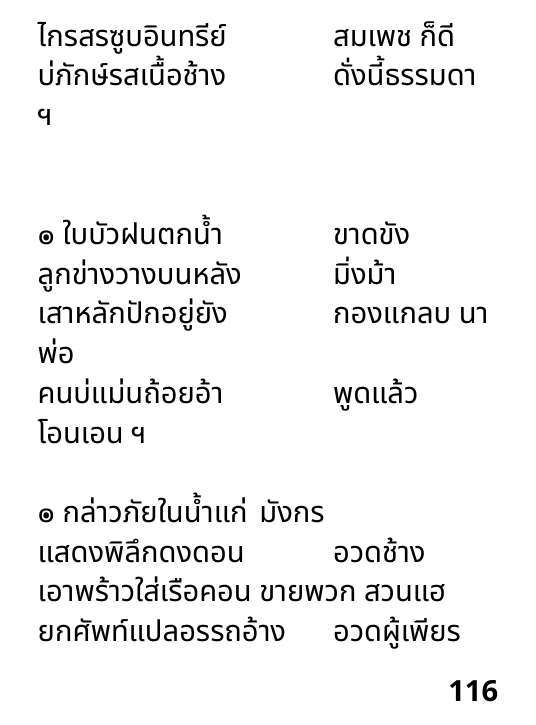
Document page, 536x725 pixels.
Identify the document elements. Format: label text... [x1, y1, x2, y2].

text ลูกข่างวางบนหลัง มิ่งม้า [37, 253, 498, 293]
text ยกศัพท์แปลอรรถอ้าง อวดผู้เพียร [37, 610, 498, 650]
text บ่ภักษ์รสเนื้อช้าง ดั่งนี้ธรรมดา ฯ [37, 55, 498, 134]
text คนบ่แม่นถ้อยอ้า พูดแล้วโอนเอน ฯ [37, 372, 498, 452]
text เสาหลักปักอยู่ยัง กองแกลบ นาพ่อ [37, 293, 498, 372]
text เอาพร้าวใส่เรือคอน ขายพวก สวนแฮ [37, 571, 498, 610]
text ๏ ใบบัวฝนตกน้ำ ขาดขัง [37, 213, 498, 253]
text ไกรสรซูบอินทรีย์ สมเพช ก็ดี [37, 15, 498, 55]
text ๏ กล่าวภัยในน้ำแก่ มังกร [37, 491, 498, 531]
text แสดงพิลึกดงดอน อวดช้าง [37, 531, 498, 571]
